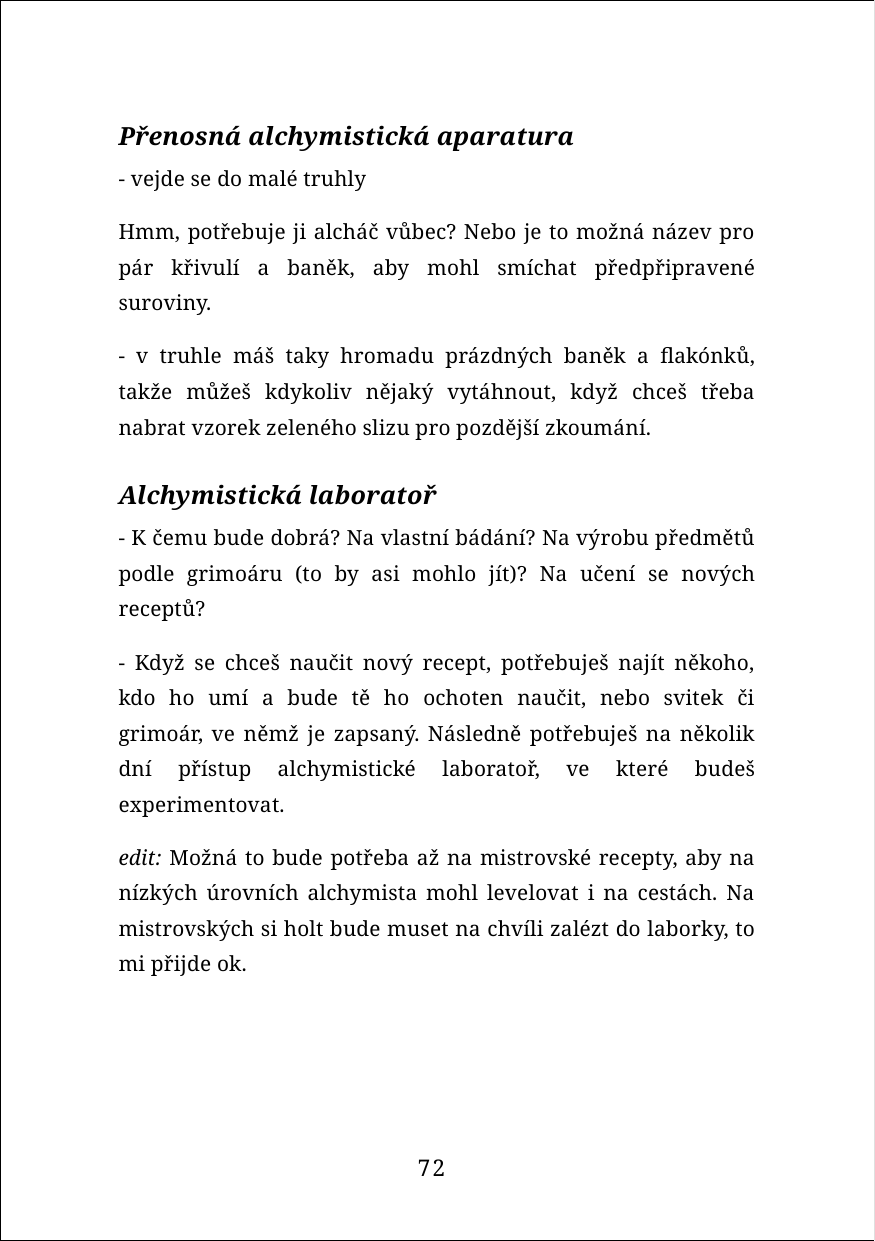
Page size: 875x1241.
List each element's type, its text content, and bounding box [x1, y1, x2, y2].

text Hmm, potřebuje ji alcháč vůbec? Nebo je to možná název pro pár křivulí a baněk, aby mohl smíchat předpřipravené suroviny. [118, 217, 756, 317]
text - vejde se do malé truhly [118, 164, 756, 192]
text - Když se chceš naučit nový recept, potřebuješ najít někoho, kdo ho umí a bude tě ho ochoten naučit, nebo svitek či grimoár, ve němž je zapsaný. Následně potřebuješ na několik dní přístup alchymistické laboratoř, ve které budeš experimentovat. [118, 648, 756, 818]
subtitle Alchymistická laboratoř [118, 478, 756, 512]
text - v truhle máš taky hromadu prázdných baněk a flakónků, takže můžeš kdykoliv nějaký vytáhnout, když chceš třeba nabrat vzorek zeleného slizu pro pozdější zkoumání. [118, 342, 756, 441]
subtitle Přenosná alchymistická aparatura [118, 118, 756, 152]
text edit: Možná to bude potřeba až na mistrovské recepty, aby na nízkých úrovních alchymista mohl levelovat i na cestách. Na mistrovských si holt bude muset na chvíli zalézt do laborky, to mi přijde ok. [118, 843, 756, 978]
text - K čemu bude dobrá? Na vlastní bádání? Na výrobu předmětů podle grimoáru (to by asi mohlo jít)? Na učení se nových receptů? [118, 523, 756, 623]
